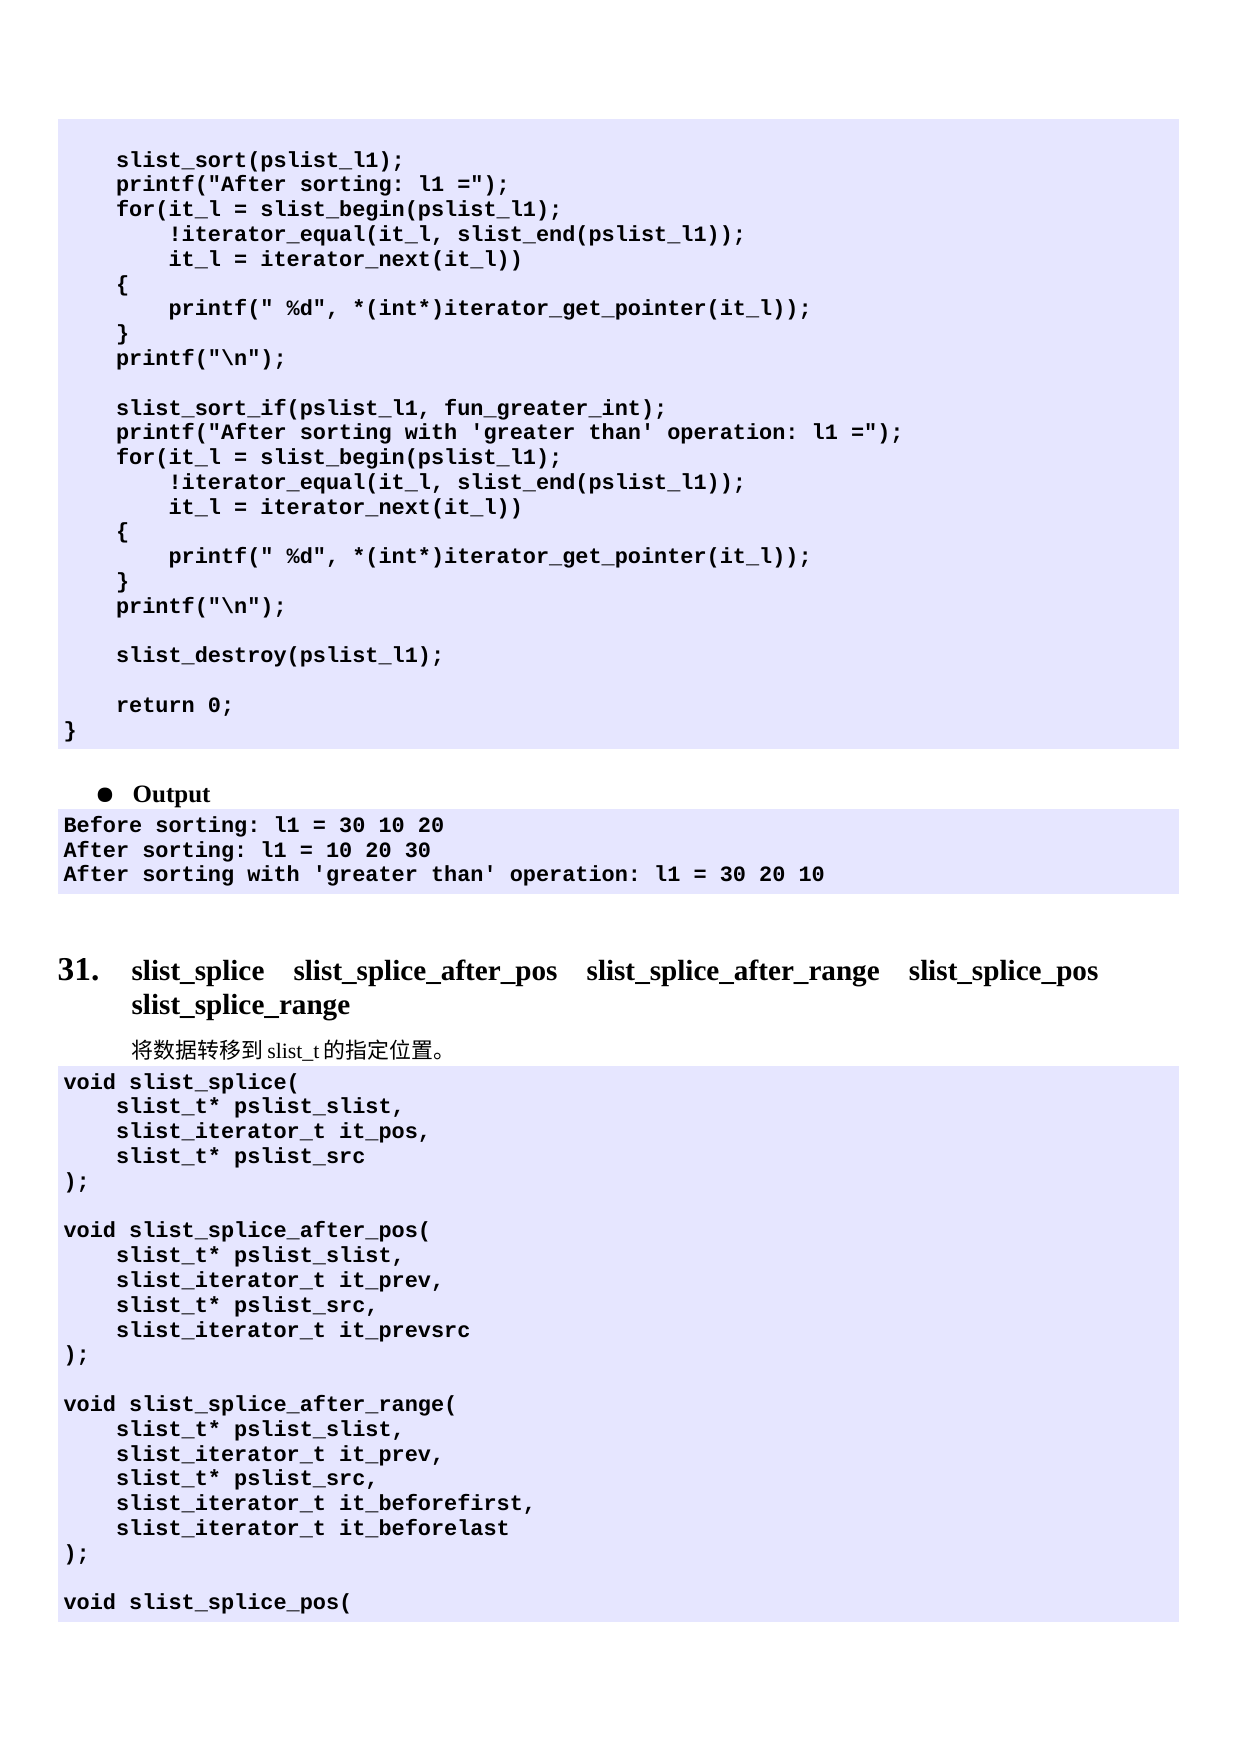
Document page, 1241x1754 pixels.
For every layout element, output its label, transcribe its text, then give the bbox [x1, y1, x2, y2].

table_header slist_sort(pslist_l1); printf("After sorting: l1 ="); for(it_l = slist_begin(pslist_l1); !iterator_equal(it_l, slist_end(pslist_l1)); it_l = iterator_next(it_l)) { printf(" %d", *(int*)iterator_get_pointer(it_l)); } printf("\n"); slist_sort_if(pslist_l1, fun_greater_int); printf("After sorting with 'greater than' operation: l1 ="); for(it_l = slist_begin(pslist_l1); !iterator_equal(it_l, slist_end(pslist_l1)); it_l = iterator_next(it_l)) { printf(" %d", *(int*)iterator_get_pointer(it_l)); } printf("\n"); slist_destroy(pslist_l1); return 0; } [58, 119, 1179, 749]
list Output [95, 779, 1179, 808]
text 将数据转移到slist_t的指定位置。 [57, 1033, 1179, 1065]
table_header void slist_splice( slist_t* pslist_slist, slist_iterator_t it_pos, slist_t* pslist_src ); void slist_splice_after_pos( slist_t* pslist_slist, slist_iterator_t it_prev, slist_t* pslist_src, slist_iterator_t it_prevsrc ); void slist_splice_after_range( slist_t* pslist_slist, slist_iterator_t it_prev, slist_t* pslist_src, slist_iterator_t it_beforefirst, slist_iterator_t it_beforelast ); void slist_splice_pos( [58, 1066, 1179, 1622]
table_header Before sorting: l1 = 30 10 20 After sorting: l1 = 10 20 30 After sorting with 'greater than' operation: l1 = 30 20 10 [58, 809, 1179, 894]
subtitle slist_splice slist_splice_after_pos slist_splice_after_range slist_splice_pos slist_splice_range [57, 949, 1179, 1021]
